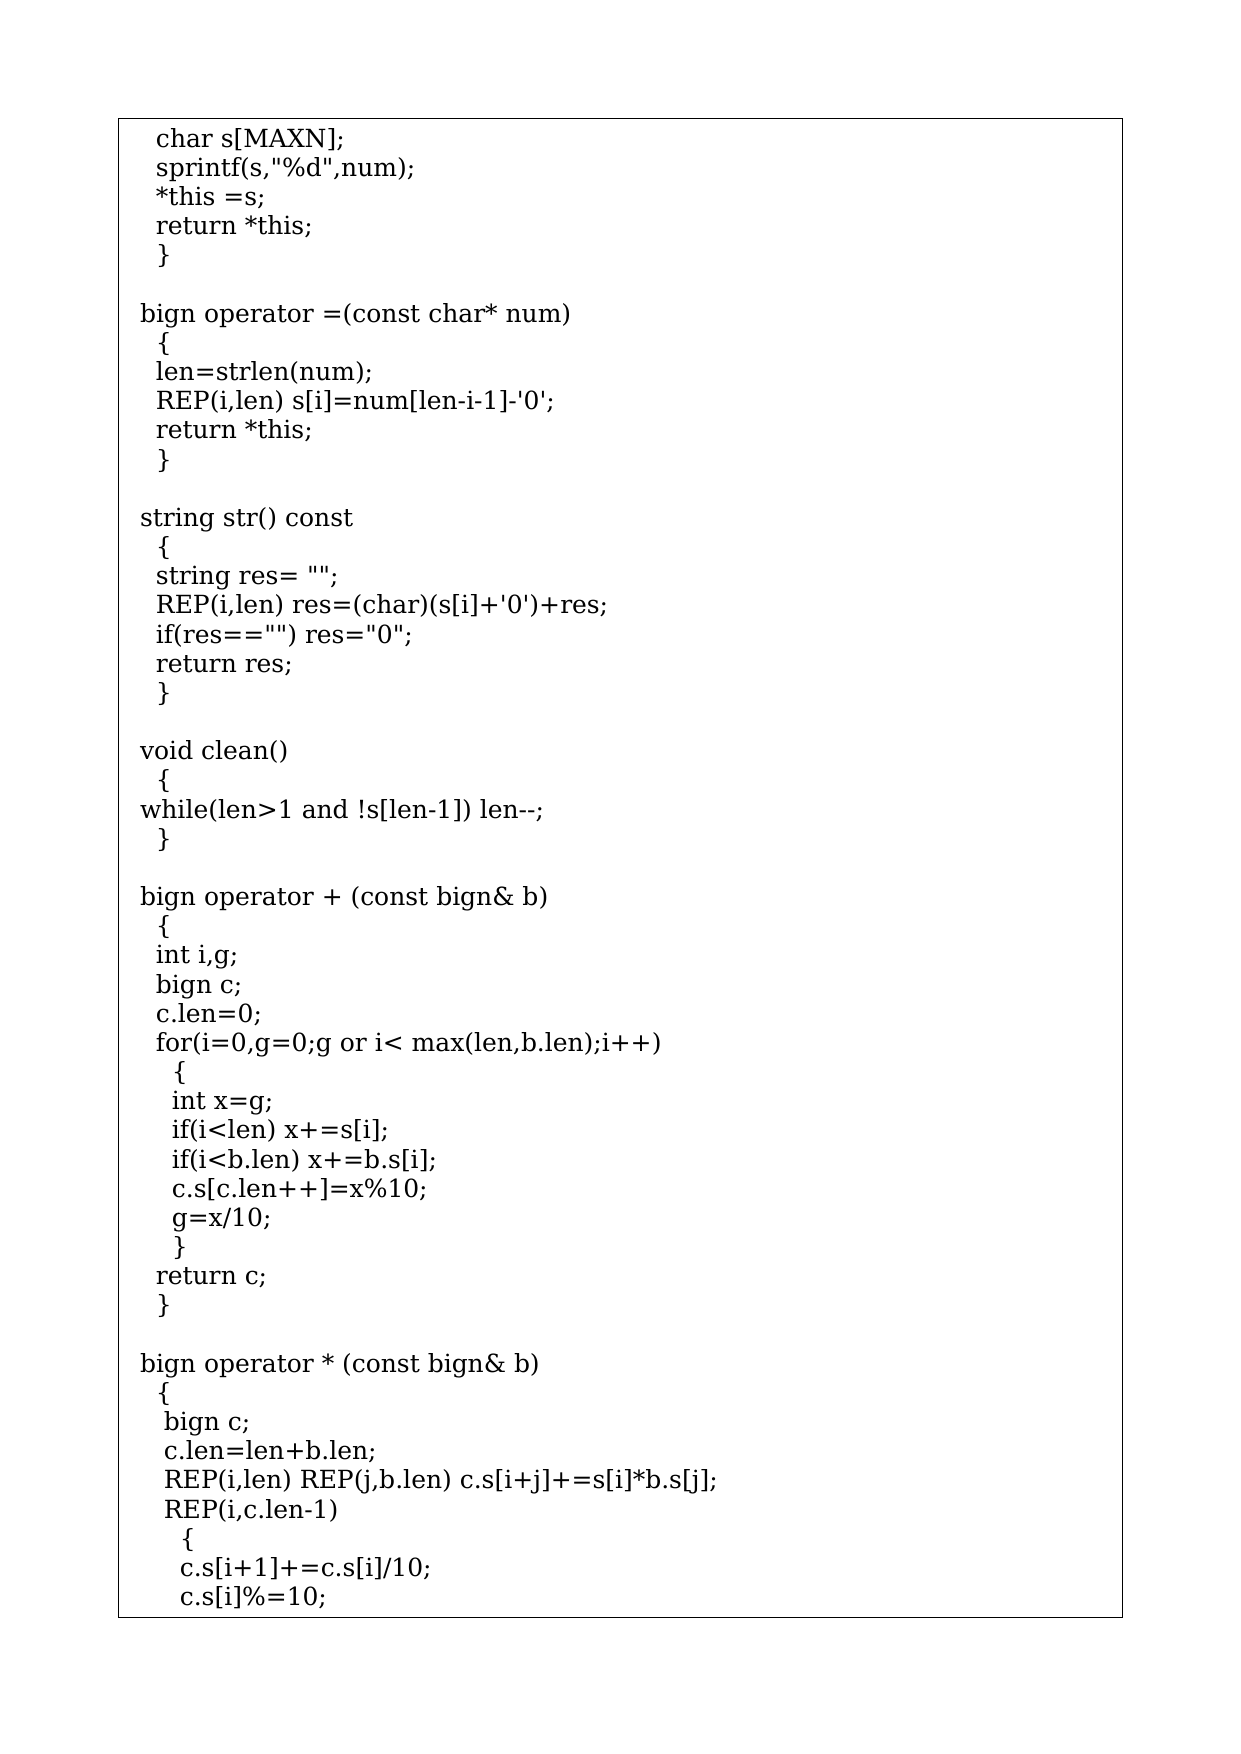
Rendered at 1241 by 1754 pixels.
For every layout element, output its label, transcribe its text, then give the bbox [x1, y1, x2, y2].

table_header char s[MAXN]; sprintf(s,"%d",num); *this =s; return *this; } bign operator =(const char* num) { len=strlen(num); REP(i,len) s[i]=num[len-i-1]-'0'; return *this; } string str() const { string res= ""; REP(i,len) res=(char)(s[i]+'0')+res; if(res=="") res="0"; return res; } void clean() { while(len>1 and !s[len-1]) len--; } bign operator + (const bign& b) { int i,g; bign c; c.len=0; for(i=0,g=0;g or i< max(len,b.len);i++) { int x=g; if(i<len) x+=s[i]; if(i<b.len) x+=b.s[i]; c.s[c.len++]=x%10; g=x/10; } return c; } bign operator * (const bign& b) { bign c; c.len=len+b.len; REP(i,len) REP(j,b.len) c.s[i+j]+=s[i]*b.s[j]; REP(i,c.len-1) { c.s[i+1]+=c.s[i]/10; c.s[i]%=10; [119, 119, 1122, 1617]
